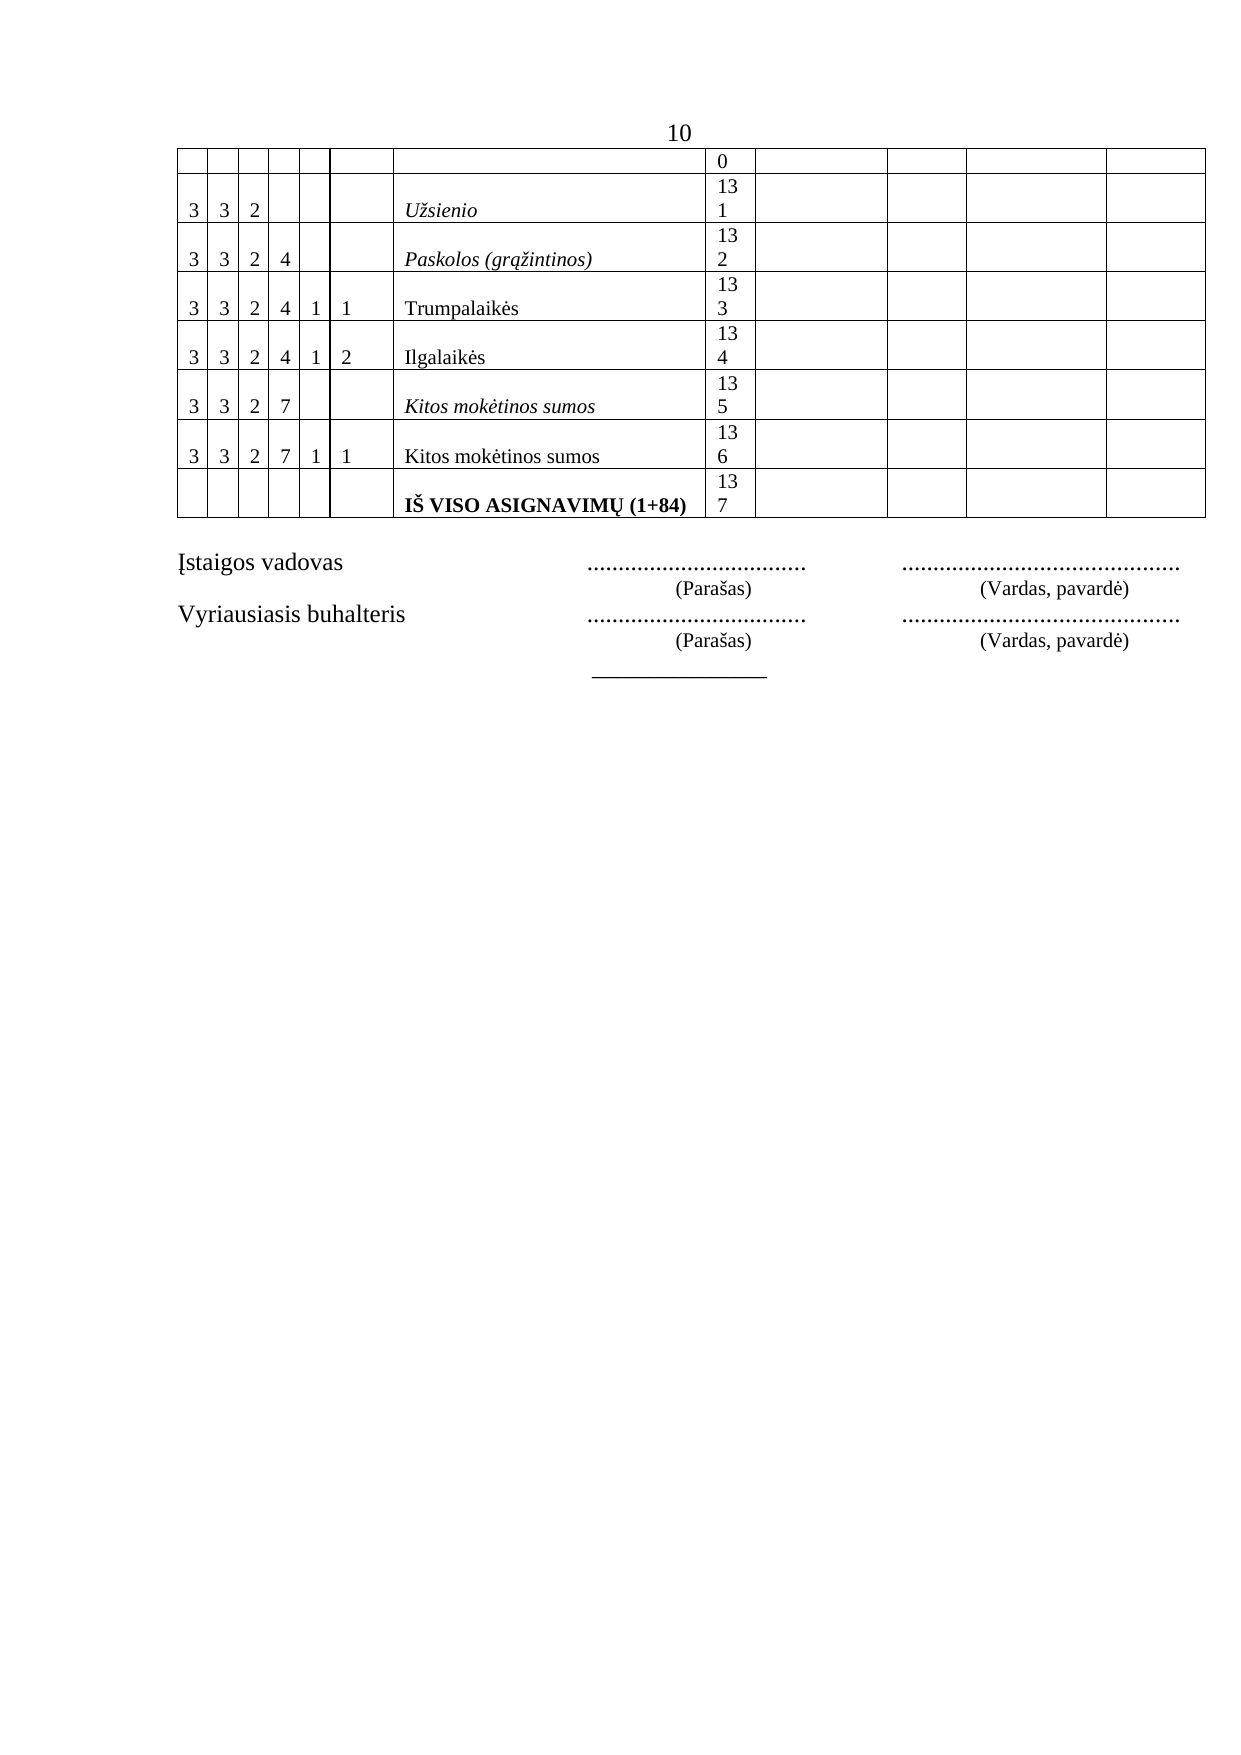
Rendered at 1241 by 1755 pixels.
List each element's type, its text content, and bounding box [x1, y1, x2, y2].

table_cell 3 [178, 174, 207, 222]
table_cell 7 [269, 370, 299, 418]
table_cell 1 [300, 420, 329, 468]
table_cell [888, 469, 966, 517]
table_cell [331, 370, 393, 418]
table_cell [239, 149, 268, 173]
table_cell [1107, 272, 1205, 320]
table_cell [300, 149, 329, 173]
table_cell 137 [706, 469, 755, 517]
table_cell Kitos mokėtinos sumos [394, 370, 705, 418]
table_cell [967, 321, 1106, 369]
table_cell 3 [208, 174, 238, 222]
table_cell 3 [178, 321, 207, 369]
table_cell [756, 469, 887, 517]
table_cell [967, 223, 1106, 271]
table_cell 136 [706, 420, 755, 468]
table_cell [300, 223, 329, 271]
table_cell [888, 420, 966, 468]
table_cell [756, 370, 887, 418]
table_cell Trumpalaikės [394, 272, 705, 320]
table_cell 3 [208, 420, 238, 468]
table_cell 1 [331, 420, 393, 468]
table_cell [269, 174, 299, 222]
table_cell [756, 420, 887, 468]
table_cell 132 [706, 223, 755, 271]
table_cell [967, 149, 1106, 173]
text Įstaigos vadovas [177, 547, 1181, 575]
text (Parašas) (Vardas, pavardė) [177, 575, 1181, 599]
table_cell 3 [208, 370, 238, 418]
table_cell [300, 174, 329, 222]
table_cell [756, 174, 887, 222]
table_cell [1107, 174, 1205, 222]
table_cell 134 [706, 321, 755, 369]
table_cell 3 [208, 272, 238, 320]
table_cell 4 [269, 321, 299, 369]
table_cell [208, 469, 238, 517]
table_cell 3 [178, 223, 207, 271]
text ______________ [177, 652, 1181, 681]
table_cell [888, 370, 966, 418]
table_cell Paskolos (grąžintinos) [394, 223, 705, 271]
table_cell [888, 272, 966, 320]
table_cell [208, 149, 238, 173]
table_cell [888, 149, 966, 173]
table_cell [239, 469, 268, 517]
table_cell [1107, 149, 1205, 173]
table_cell 131 [706, 174, 755, 222]
table_cell [331, 174, 393, 222]
table_cell [1107, 469, 1205, 517]
table_cell [756, 321, 887, 369]
table_cell [178, 469, 207, 517]
table_cell 3 [178, 420, 207, 468]
table_cell Kitos mokėtinos sumos [394, 420, 705, 468]
table_cell [967, 174, 1106, 222]
table_cell [269, 149, 299, 173]
table_cell [756, 149, 887, 173]
table_cell 135 [706, 370, 755, 418]
table_cell [331, 149, 393, 173]
table_cell [967, 469, 1106, 517]
table_cell 4 [269, 223, 299, 271]
table_cell Ilgalaikės [394, 321, 705, 369]
table_cell 2 [239, 223, 268, 271]
table_cell 2 [239, 272, 268, 320]
table_cell [269, 469, 299, 517]
table_cell 2 [331, 321, 393, 369]
table_cell [178, 149, 207, 173]
table_cell 133 [706, 272, 755, 320]
table_cell [1107, 321, 1205, 369]
table_cell [888, 223, 966, 271]
table_cell [967, 370, 1106, 418]
table_cell 1 [300, 321, 329, 369]
table_cell [888, 174, 966, 222]
table_cell 3 [178, 370, 207, 418]
table_cell 7 [269, 420, 299, 468]
table_cell [300, 370, 329, 418]
table_cell 3 [178, 272, 207, 320]
table_cell 2 [239, 321, 268, 369]
table_cell [1107, 420, 1205, 468]
table_cell [756, 223, 887, 271]
table_cell Užsienio [394, 174, 705, 222]
table_cell 0 [706, 149, 755, 173]
table_cell [888, 321, 966, 369]
text Vyriausiasis buhalteris [177, 599, 1181, 628]
table_cell 1 [300, 272, 329, 320]
table_cell [967, 420, 1106, 468]
table_cell [331, 469, 393, 517]
table_cell 2 [239, 420, 268, 468]
table_cell 3 [208, 223, 238, 271]
table_cell IŠ VISO ASIGNAVIMŲ (1+84) [394, 469, 705, 517]
table_cell [300, 469, 329, 517]
table_cell [756, 272, 887, 320]
table_cell 4 [269, 272, 299, 320]
table_cell 1 [331, 272, 393, 320]
table_cell [967, 272, 1106, 320]
table_cell 3 [208, 321, 238, 369]
table_cell [394, 149, 705, 173]
table_cell [1107, 223, 1205, 271]
table_cell 2 [239, 174, 268, 222]
table_cell [1107, 370, 1205, 418]
table_cell [331, 223, 393, 271]
table_cell 2 [239, 370, 268, 418]
text (Parašas) (Vardas, pavardė) [177, 628, 1181, 652]
